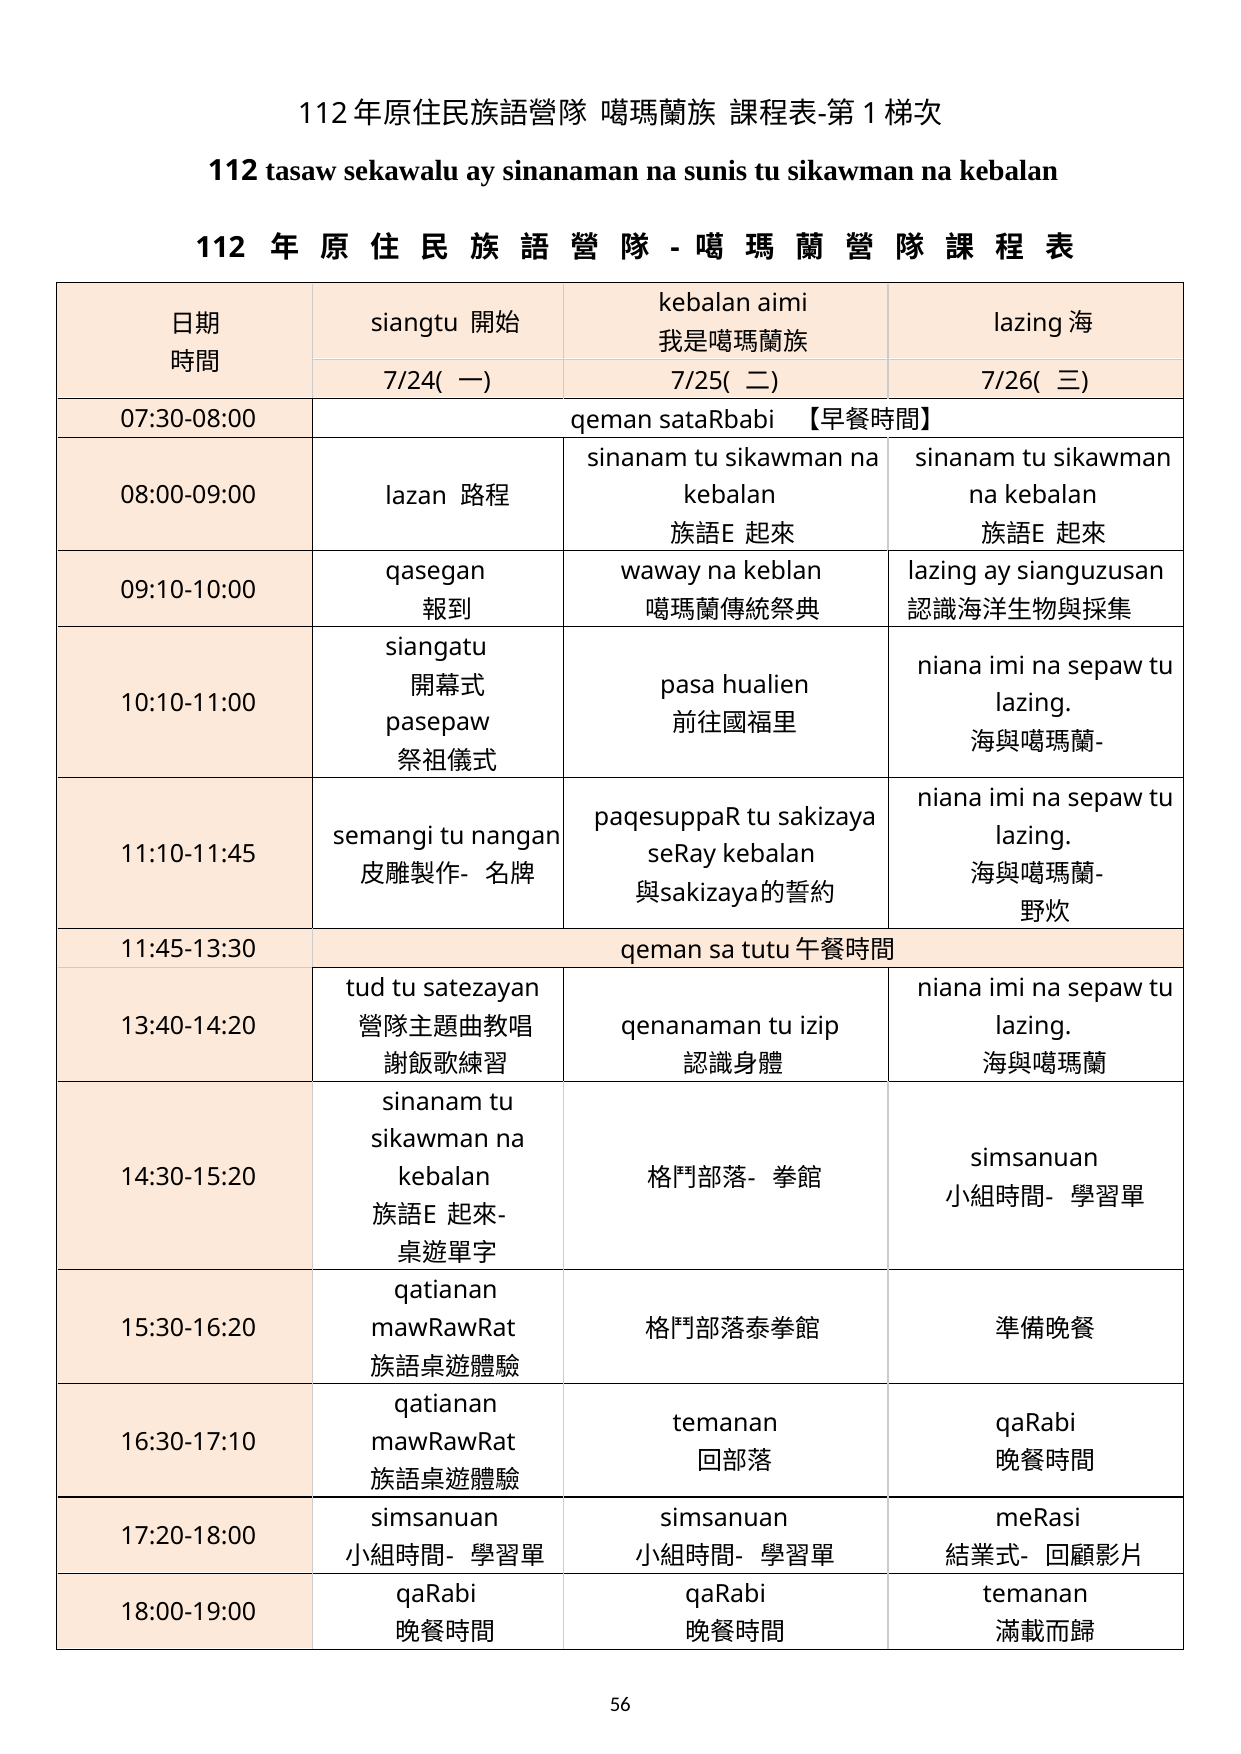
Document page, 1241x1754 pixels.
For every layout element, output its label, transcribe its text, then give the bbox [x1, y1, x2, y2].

table_cell waway na keblan 噶瑪蘭傳統祭典 [564, 551, 888, 626]
table_cell lazing ay sianguzusan 認識海洋生物與採集 [889, 551, 1183, 626]
table_cell simsanuan 小組時間-學習單 [313, 1498, 563, 1572]
table_header lazing海 [889, 283, 1183, 358]
table_header 日期 時間 [57, 283, 312, 397]
table_cell simsanuan 小組時間-學習單 [889, 1082, 1183, 1269]
table_cell niana imi na sepaw tu lazing. 海與噶瑪蘭- 野炊 [889, 778, 1183, 928]
table_cell 18:00-19:00 [57, 1574, 312, 1648]
table_cell qeman sataRbabi【早餐時間】 [313, 399, 1183, 437]
table_cell meRasi 結業式-回顧影片 [889, 1498, 1183, 1572]
table_cell 7/24(一) [313, 360, 563, 397]
table_cell sinanam tu sikawman na kebalan 族語E起來 [564, 438, 887, 550]
table_cell qaRabi 晚餐時間 [564, 1574, 887, 1648]
table_cell niana imi na sepaw tu lazing. 海與噶瑪蘭- [889, 627, 1183, 777]
table_cell temanan 滿載而歸 [889, 1574, 1183, 1648]
table_cell qatianan mawRawRat 族語桌遊體驗 [313, 1384, 563, 1496]
table_cell paqesuppaR tu sakizaya seRay kebalan 與sakizaya的誓約 [564, 778, 888, 928]
table_cell 10:10-11:00 [57, 627, 312, 777]
table_cell temanan 回部落 [564, 1384, 887, 1496]
table_cell 準備晚餐 [889, 1270, 1183, 1383]
table_cell 16:30-17:10 [57, 1384, 312, 1496]
table_cell 14:30-15:20 [57, 1082, 312, 1269]
table_cell 11:10-11:45 [57, 778, 312, 928]
table_header kebalan aimi 我是噶瑪蘭族 [564, 283, 888, 358]
table_cell 15:30-16:20 [57, 1270, 312, 1383]
text 112年原住民族語營隊 噶瑪蘭族 課程表-第1梯次 [83, 89, 1158, 132]
table_cell 17:20-18:00 [57, 1497, 312, 1572]
table_header siangtu 開始 [313, 283, 563, 358]
table_cell qaRabi 晚餐時間 [313, 1574, 563, 1648]
list 112 tasaw sekawalu ay sinanaman na sunis tu sikawman na kebalan [133, 132, 1158, 207]
table_cell qaRabi 晚餐時間 [889, 1384, 1183, 1496]
table_cell pasa hualien 前往國福里 [564, 627, 888, 777]
table_cell 格鬥部落泰拳館 [564, 1270, 887, 1383]
table_cell 11:45-13:30 [57, 929, 312, 967]
table_cell 7/25(二) [564, 360, 887, 397]
table_cell qenanaman tu izip 認識身體 [564, 968, 888, 1081]
table_cell niana imi na sepaw tu lazing. 海與噶瑪蘭 [889, 968, 1183, 1081]
table_cell lazan路程 [313, 438, 563, 550]
table_cell sinanam tu sikawman na kebalan 族語E起來 [889, 438, 1183, 550]
table_cell simsanuan 小組時間-學習單 [564, 1498, 887, 1572]
table_cell 7/26(三) [889, 360, 1183, 397]
table_cell qasegan 報到 [313, 551, 563, 626]
table_cell 08:00-09:00 [57, 438, 312, 550]
table_cell qeman sa tutu午餐時間 [313, 929, 1183, 967]
table_cell tud tu satezayan 營隊主題曲教唱 謝飯歌練習 [313, 968, 563, 1081]
table_cell siangatu 開幕式 pasepaw 祭祖儀式 [313, 627, 563, 777]
table_cell 13:40-14:20 [57, 968, 312, 1081]
table_cell semangi tu nangan 皮雕製作-名牌 [313, 778, 563, 928]
table_cell sinanam tu sikawman na kebalan 族語E起來- 桌遊單字 [313, 1082, 563, 1269]
table_cell 07:30-08:00 [57, 399, 312, 437]
table_cell 格鬥部落-拳館 [564, 1082, 887, 1269]
table_cell qatianan mawRawRat 族語桌遊體驗 [313, 1270, 563, 1383]
table_cell 09:10-10:00 [57, 551, 312, 626]
list 112年原住民族語營隊-噶瑪蘭營隊課程表 [133, 207, 1158, 282]
